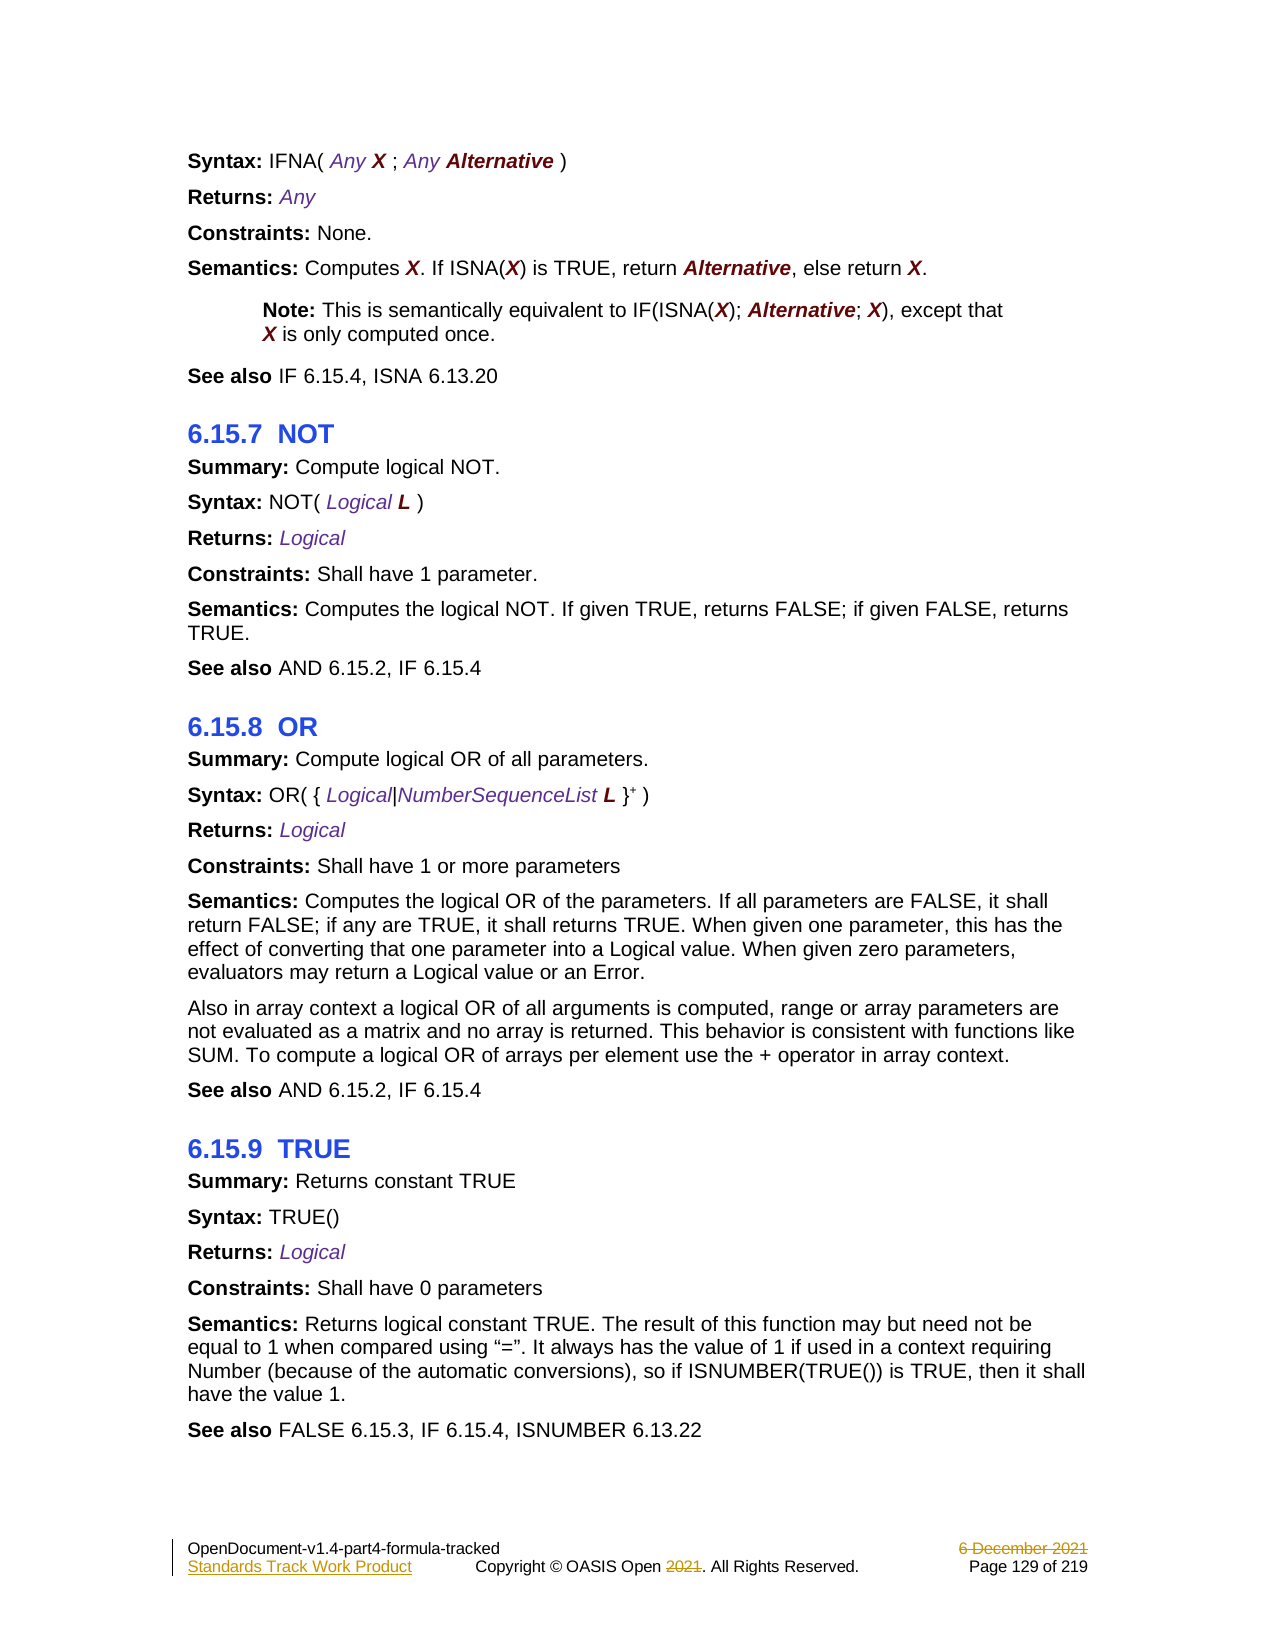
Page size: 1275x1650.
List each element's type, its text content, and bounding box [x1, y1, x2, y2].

subtitle OR [187, 711, 1088, 741]
text Semantics: Computes the logical NOT. If given TRUE, returns FALSE; if given FALSE, returns TRUE. [187, 598, 1088, 645]
text Also in array context a logical OR of all arguments is computed, range or array parameters are not evaluated as a matrix and no array is returned. This behavior is consistent with functions like SUM. To compute a logical OR of arrays per element use the + operator in array context. [187, 996, 1088, 1067]
text Semantics: Computes the logical OR of the parameters. If all parameters are FALSE, it shall return FALSE; if any are TRUE, it shall returns TRUE. When given one parameter, this has the effect of converting that one parameter into a Logical value. When given zero parameters, evaluators may return a Logical value or an Error. [187, 890, 1088, 984]
text Returns: Logical [187, 819, 1088, 842]
text Summary: Compute logical NOT. [187, 455, 1088, 479]
text Syntax: TRUE() [187, 1205, 1088, 1229]
text Constraints: Shall have 1 or more parameters [187, 854, 1088, 878]
subtitle NOT [187, 419, 1088, 449]
text Syntax: IFNA( Any X ; Any Alternative ) [187, 150, 1088, 173]
text Returns: Any [187, 186, 1088, 209]
text Summary: Compute logical OR of all parameters. [187, 747, 1088, 771]
text Note: This is semantically equivalent to IF(ISNA(X); Alternative; X), except that X is only computed once. [262, 299, 1013, 346]
text Constraints: Shall have 1 parameter. [187, 562, 1088, 586]
text Semantics: Returns logical constant TRUE. The result of this function may but need not be equal to 1 when compared using “=”. It always has the value of 1 if used in a context requiring Number (because of the automatic conversions), so if ISNUMBER(TRUE()) is TRUE, then it shall have the value 1. [187, 1312, 1088, 1406]
text See also IF 6.15.4, ISNA 6.13.20 [187, 364, 1088, 388]
text Summary: Returns constant TRUE [187, 1169, 1088, 1193]
text See also AND 6.15.2, IF 6.15.4 [187, 657, 1088, 680]
text Constraints: None. [187, 221, 1088, 245]
text Syntax: OR( { Logical|NumberSequenceList L }+ ) [187, 783, 1088, 807]
text See also AND 6.15.2, IF 6.15.4 [187, 1079, 1088, 1102]
text Returns: Logical [187, 1241, 1088, 1264]
text See also FALSE 6.15.3, IF 6.15.4, ISNUMBER 6.13.22 [187, 1418, 1088, 1442]
text Syntax: NOT( Logical L ) [187, 491, 1088, 514]
subtitle TRUE [187, 1133, 1088, 1163]
text Semantics: Computes X. If ISNA(X) is TRUE, return Alternative, else return X. [187, 257, 1088, 280]
text Constraints: Shall have 0 parameters [187, 1276, 1088, 1300]
text Returns: Logical [187, 526, 1088, 550]
